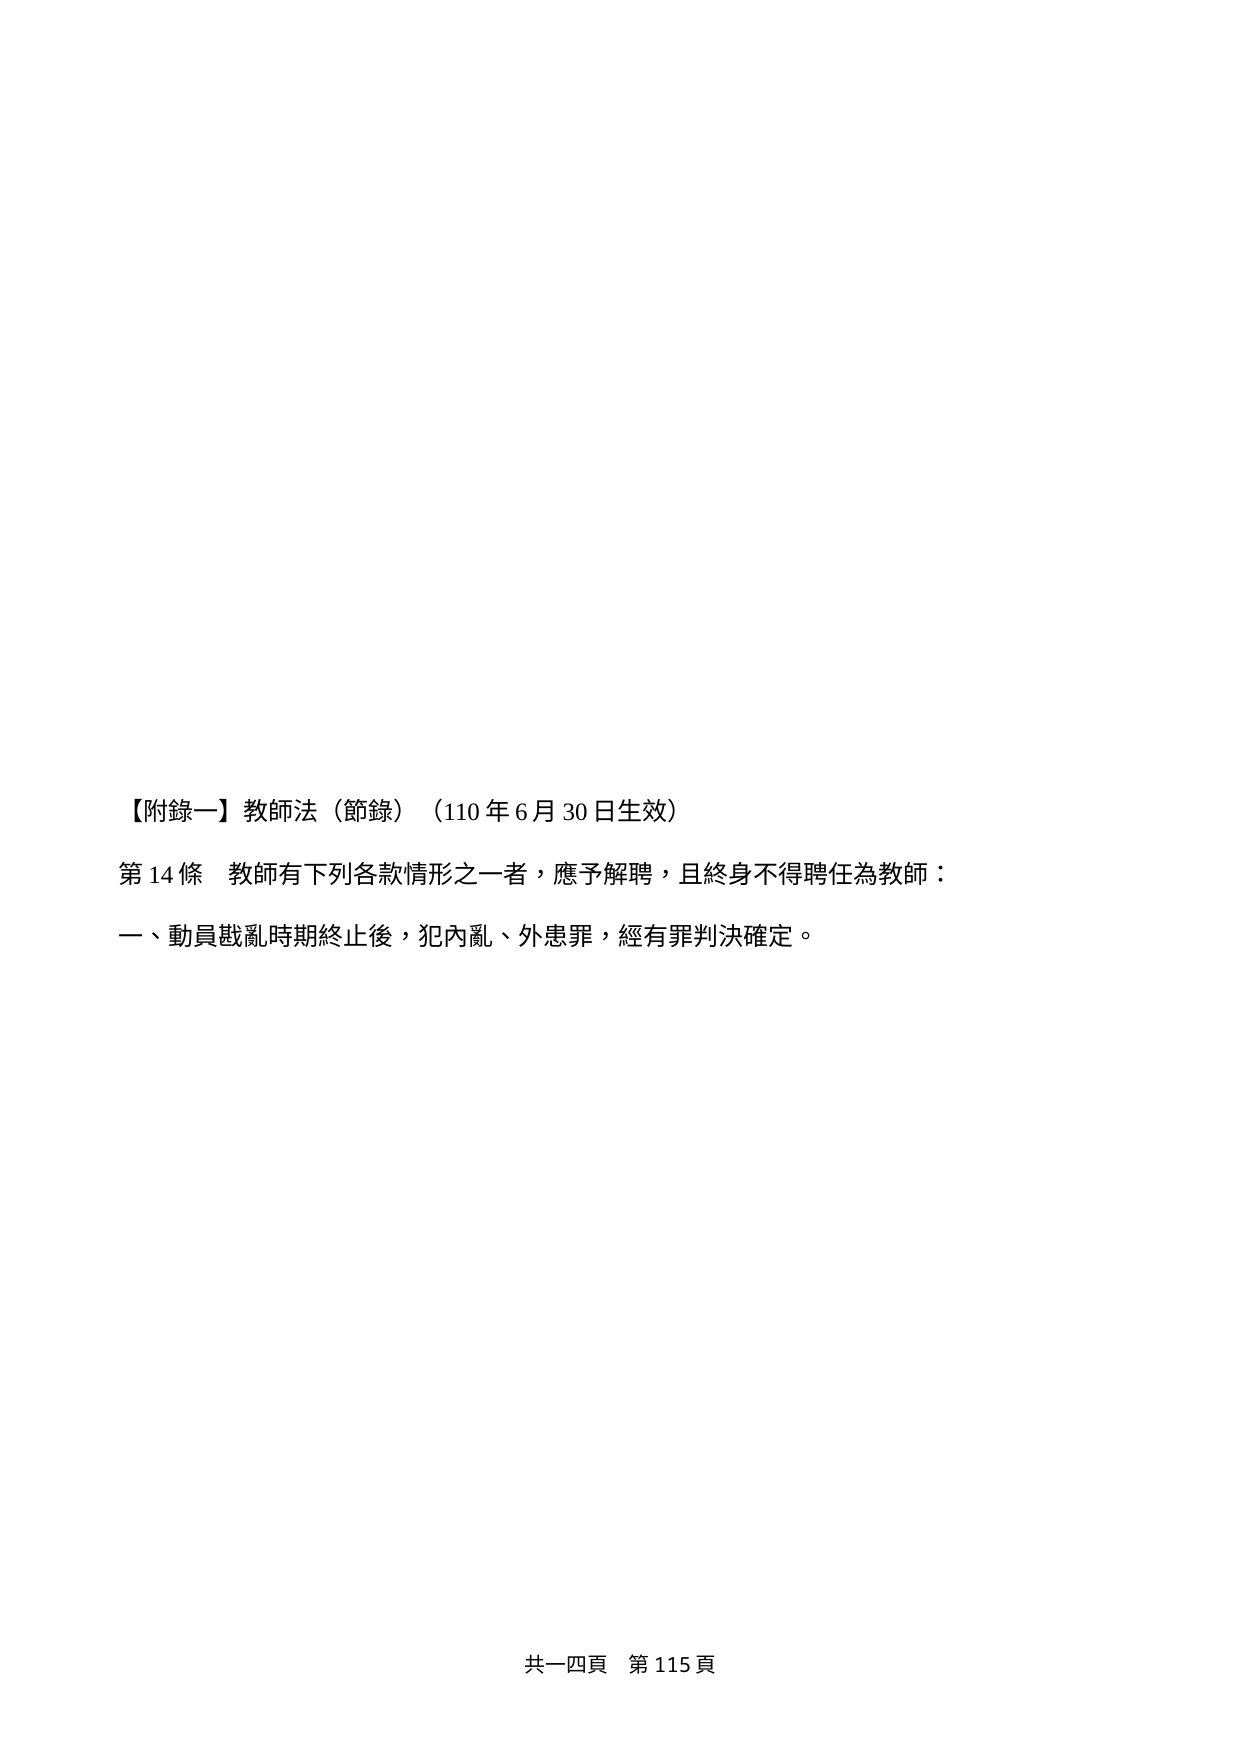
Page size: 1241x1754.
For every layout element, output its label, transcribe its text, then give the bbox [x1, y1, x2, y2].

text 第14條 教師有下列各款情形之一者，應予解聘，且終身不得聘任為教師： [118, 831, 1122, 893]
text 一、動員戡亂時期終止後，犯內亂、外患罪，經有罪判決確定。 [118, 893, 1122, 956]
text 【附錄一】教師法（節錄）（110年6月30日生效） [118, 768, 1122, 831]
